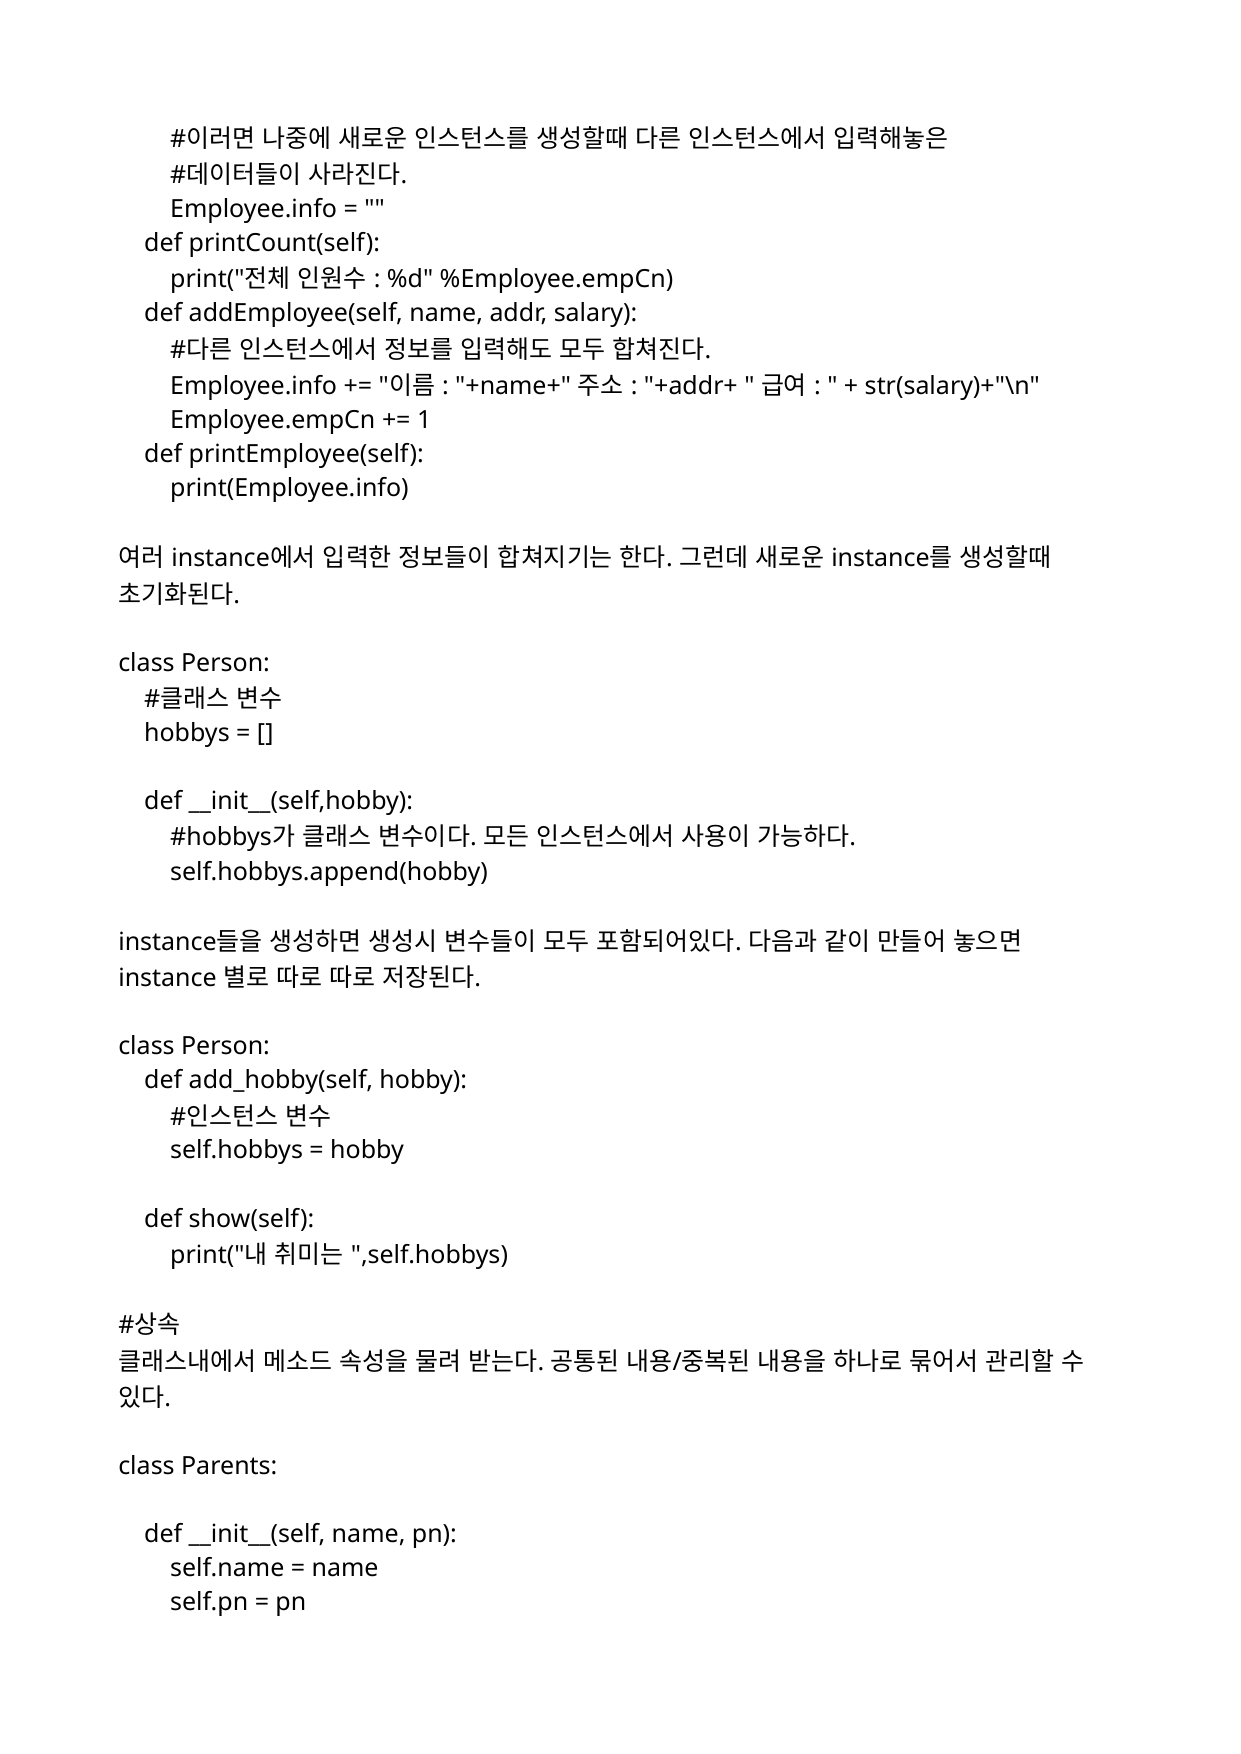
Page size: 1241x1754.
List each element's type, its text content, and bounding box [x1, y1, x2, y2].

text def show(self): [118, 1200, 1122, 1234]
text def addEmployee(self, name, addr, salary): [118, 295, 1122, 329]
text Employee.info = "" [118, 191, 1122, 225]
text def add_hobby(self, hobby): [118, 1062, 1122, 1096]
text #상속 [118, 1305, 1122, 1341]
text #이러면 나중에 새로운 인스턴스를 생성할때 다른 인스턴스에서 입력해놓은 [118, 118, 1122, 154]
text #데이터들이 사라진다. [118, 154, 1122, 191]
text def __init__(self, name, pn): [118, 1516, 1122, 1550]
text def printEmployee(self): [118, 436, 1122, 470]
text def __init__(self,hobby): [118, 783, 1122, 817]
text print("전체 인원수 : %d" %Employee.empCn) [118, 259, 1122, 295]
text hobbys = [] [118, 715, 1122, 749]
text self.hobbys.append(hobby) [118, 853, 1122, 887]
text self.name = name [118, 1550, 1122, 1584]
text def printCount(self): [118, 225, 1122, 259]
text #클래스 변수 [118, 678, 1122, 715]
text #다른 인스턴스에서 정보를 입력해도 모두 합쳐진다. [118, 329, 1122, 365]
text print(Employee.info) [118, 470, 1122, 504]
text 클래스내에서 메소드 속성을 물려 받는다. 공통된 내용/중복된 내용을 하나로 묶어서 관리할 수 있다. [118, 1341, 1122, 1413]
text #인스턴스 변수 [118, 1096, 1122, 1132]
text self.pn = pn [118, 1584, 1122, 1618]
text class Parents: [118, 1447, 1122, 1482]
text class Person: [118, 644, 1122, 678]
text class Person: [118, 1028, 1122, 1062]
text self.hobbys = hobby [118, 1132, 1122, 1166]
text instance들을 생성하면 생성시 변수들이 모두 포함되어있다. 다음과 같이 만들어 놓으면 instance 별로 따로 따로 저장된다. [118, 921, 1122, 994]
text 여러 instance에서 입력한 정보들이 합쳐지기는 한다. 그런데 새로운 instance를 생성할때 초기화된다. [118, 538, 1122, 610]
text Employee.info += "이름 : "+name+" 주소 : "+addr+ " 급여 : " + str(salary)+"\n" [118, 365, 1122, 402]
text #hobbys가 클래스 변수이다. 모든 인스턴스에서 사용이 가능하다. [118, 817, 1122, 853]
text print("내 취미는 ",self.hobbys) [118, 1234, 1122, 1271]
text Employee.empCn += 1 [118, 402, 1122, 436]
